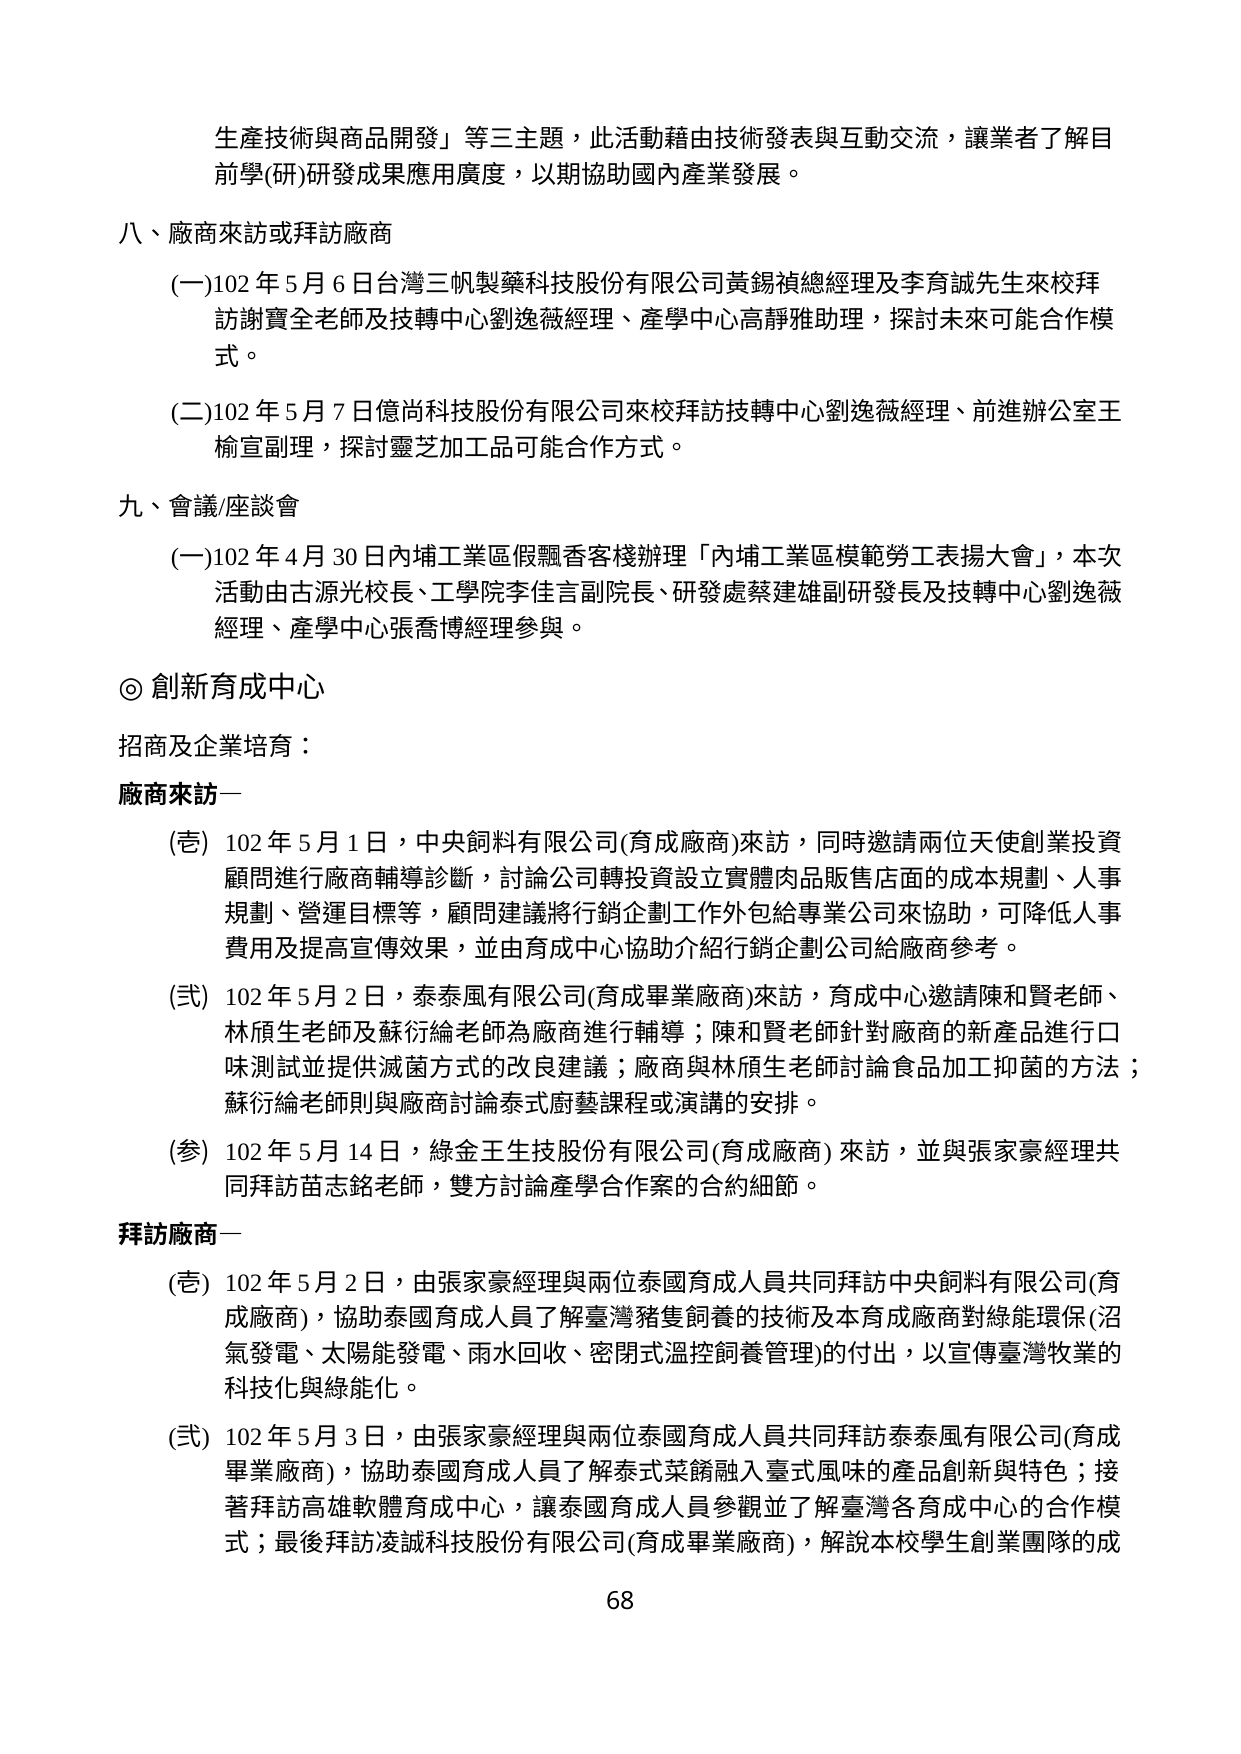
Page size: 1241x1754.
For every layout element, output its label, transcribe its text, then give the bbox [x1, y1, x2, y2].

text 九、會議/座談會 [118, 482, 1122, 524]
list 102年5月2日，由張家豪經理與兩位泰國育成人員共同拜訪中央飼料有限公司(育成廠商)，協助泰國育成人員了解臺灣豬隻飼養的技術及本育成廠商對綠能環保(沼氣發電、太陽能發電、雨水回收、密閉式溫控飼養管理)的付出，以宣傳臺灣牧業的科技化與綠能化。 [168, 1263, 1122, 1404]
list 102年5月14日，綠金王生技股份有限公司(育成廠商) 來訪，並與張家豪經理共同拜訪苗志銘老師，雙方討論產學合作案的合約細節。 [168, 1132, 1122, 1202]
text 招商及企業培育： [118, 727, 1122, 763]
list 102年5月2日，泰泰風有限公司(育成畢業廠商)來訪，育成中心邀請陳和賢老師、林頎生老師及蘇衍綸老師為廠商進行輔導；陳和賢老師針對廠商的新產品進行口味測試並提供滅菌方式的改良建議；廠商與林頎生老師討論食品加工抑菌的方法；蘇衍綸老師則與廠商討論泰式廚藝課程或演講的安排。 [168, 977, 1122, 1119]
text (二)102年5月7日億尚科技股份有限公司來校拜訪技轉中心劉逸薇經理、前進辦公室王榆宣副理，探討靈芝加工品可能合作方式。 [171, 391, 1122, 463]
text ◎ 創新育成中心 [118, 664, 1127, 706]
list 102年5月3日，由張家豪經理與兩位泰國育成人員共同拜訪泰泰風有限公司(育成畢業廠商)，協助泰國育成人員了解泰式菜餚融入臺式風味的產品創新與特色；接著拜訪高雄軟體育成中心，讓泰國育成人員參觀並了解臺灣各育成中心的合作模式；最後拜訪凌誠科技股份有限公司(育成畢業廠商)，解說本校學生創業團隊的成 [168, 1417, 1122, 1559]
text 拜訪廠商— [118, 1215, 1122, 1250]
text (一)102年4月30日內埔工業區假飄香客棧辦理「內埔工業區模範勞工表揚大會」，本次活動由古源光校長、工學院李佳言副院長、研發處蔡建雄副研發長及技轉中心劉逸薇經理、產學中心張喬博經理參與。 [171, 536, 1122, 645]
text (一)102年5月6日台灣三帆製藥科技股份有限公司黃錫禎總經理及李育誠先生來校拜訪謝寶全老師及技轉中心劉逸薇經理、產學中心高靜雅助理，探討未來可能合作模式。 [171, 263, 1122, 372]
text 八、廠商來訪或拜訪廠商 [118, 209, 1122, 251]
text 廠商來訪— [118, 775, 1122, 811]
list 102年5月1日，中央飼料有限公司(育成廠商)來訪，同時邀請兩位天使創業投資顧問進行廠商輔導診斷，討論公司轉投資設立實體肉品販售店面的成本規劃、人事規劃、營運目標等，顧問建議將行銷企劃工作外包給專業公司來協助，可降低人事費用及提高宣傳效果，並由育成中心協助介紹行銷企劃公司給廠商參考。 [168, 823, 1122, 965]
text 生產技術與商品開發」等三主題，此活動藉由技術發表與互動交流，讓業者了解目前學(研)研發成果應用廣度，以期協助國內產業發展。 [171, 118, 1122, 191]
